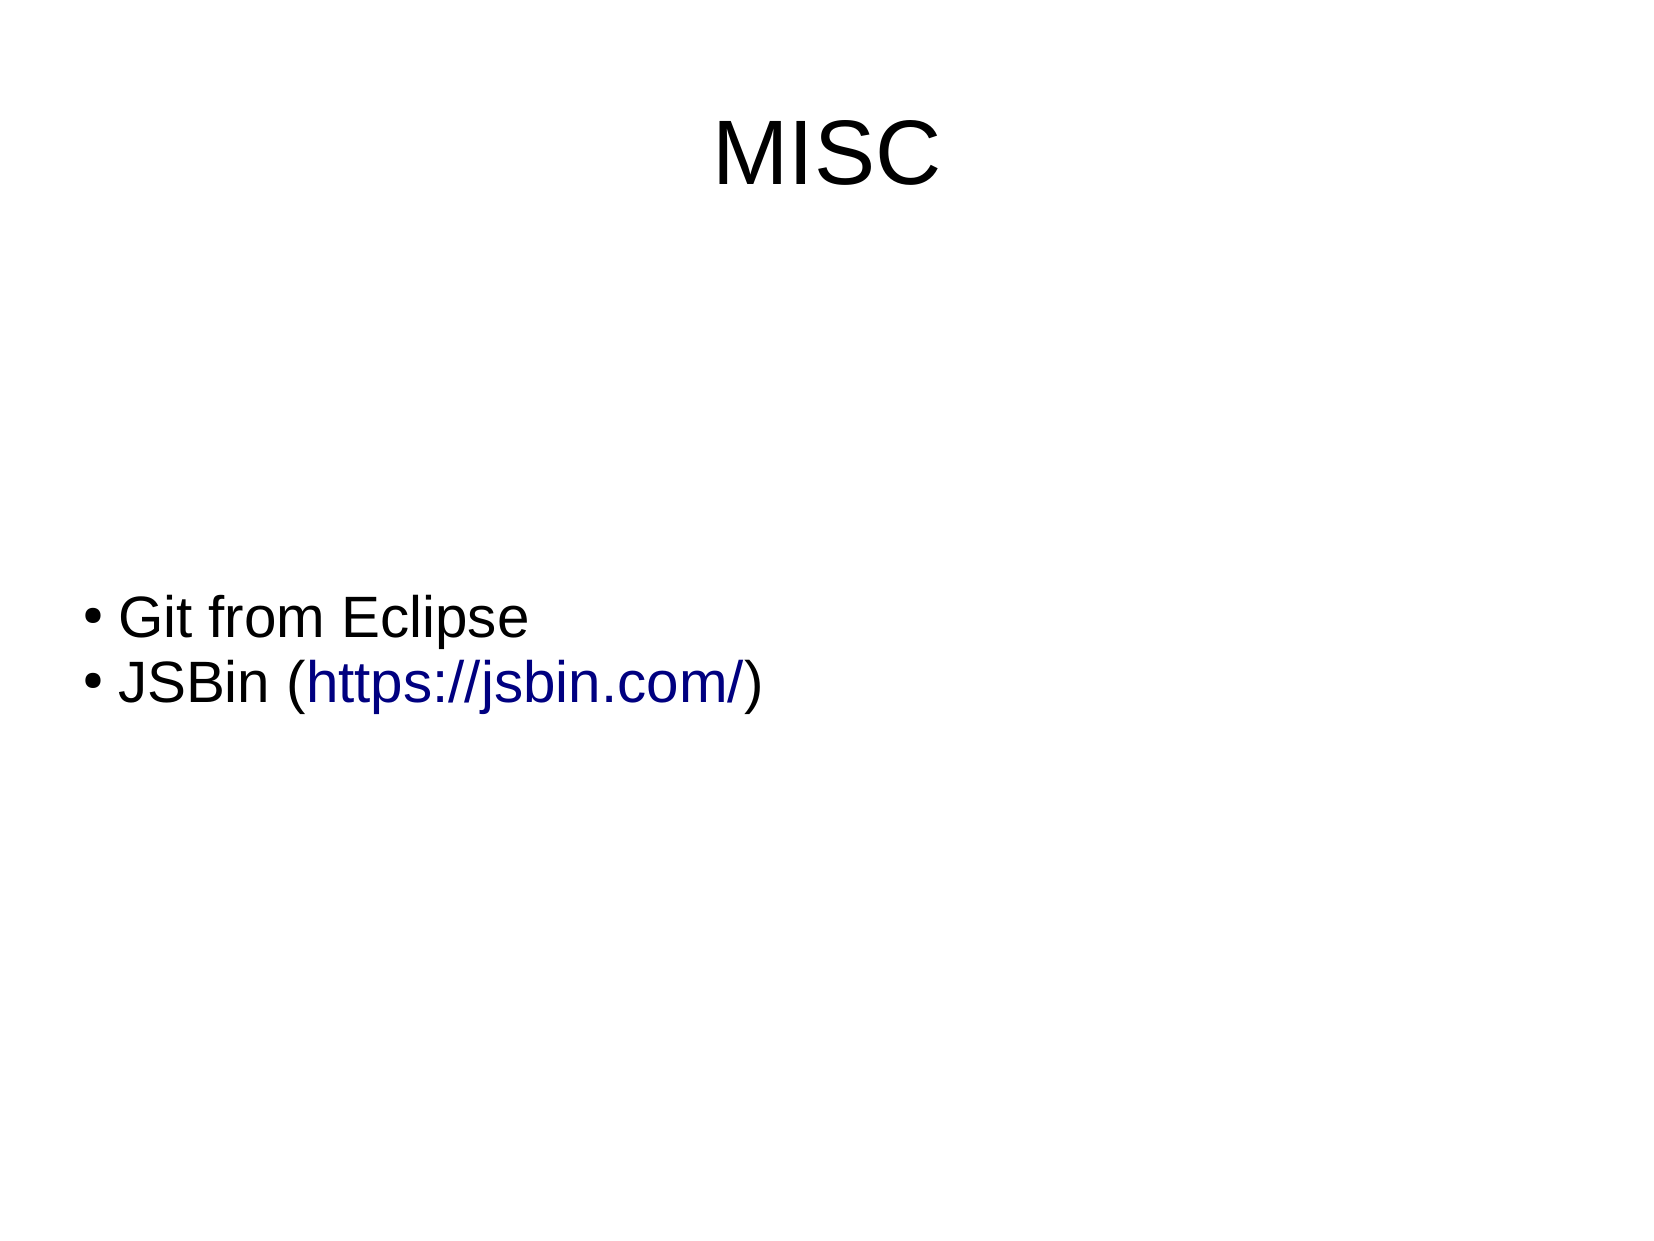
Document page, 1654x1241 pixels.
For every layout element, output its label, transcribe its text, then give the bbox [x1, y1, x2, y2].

subtitle Git from Eclipse JSBin (https://jsbin.com/) [82, 290, 1571, 1010]
title MISC [82, 49, 1571, 257]
